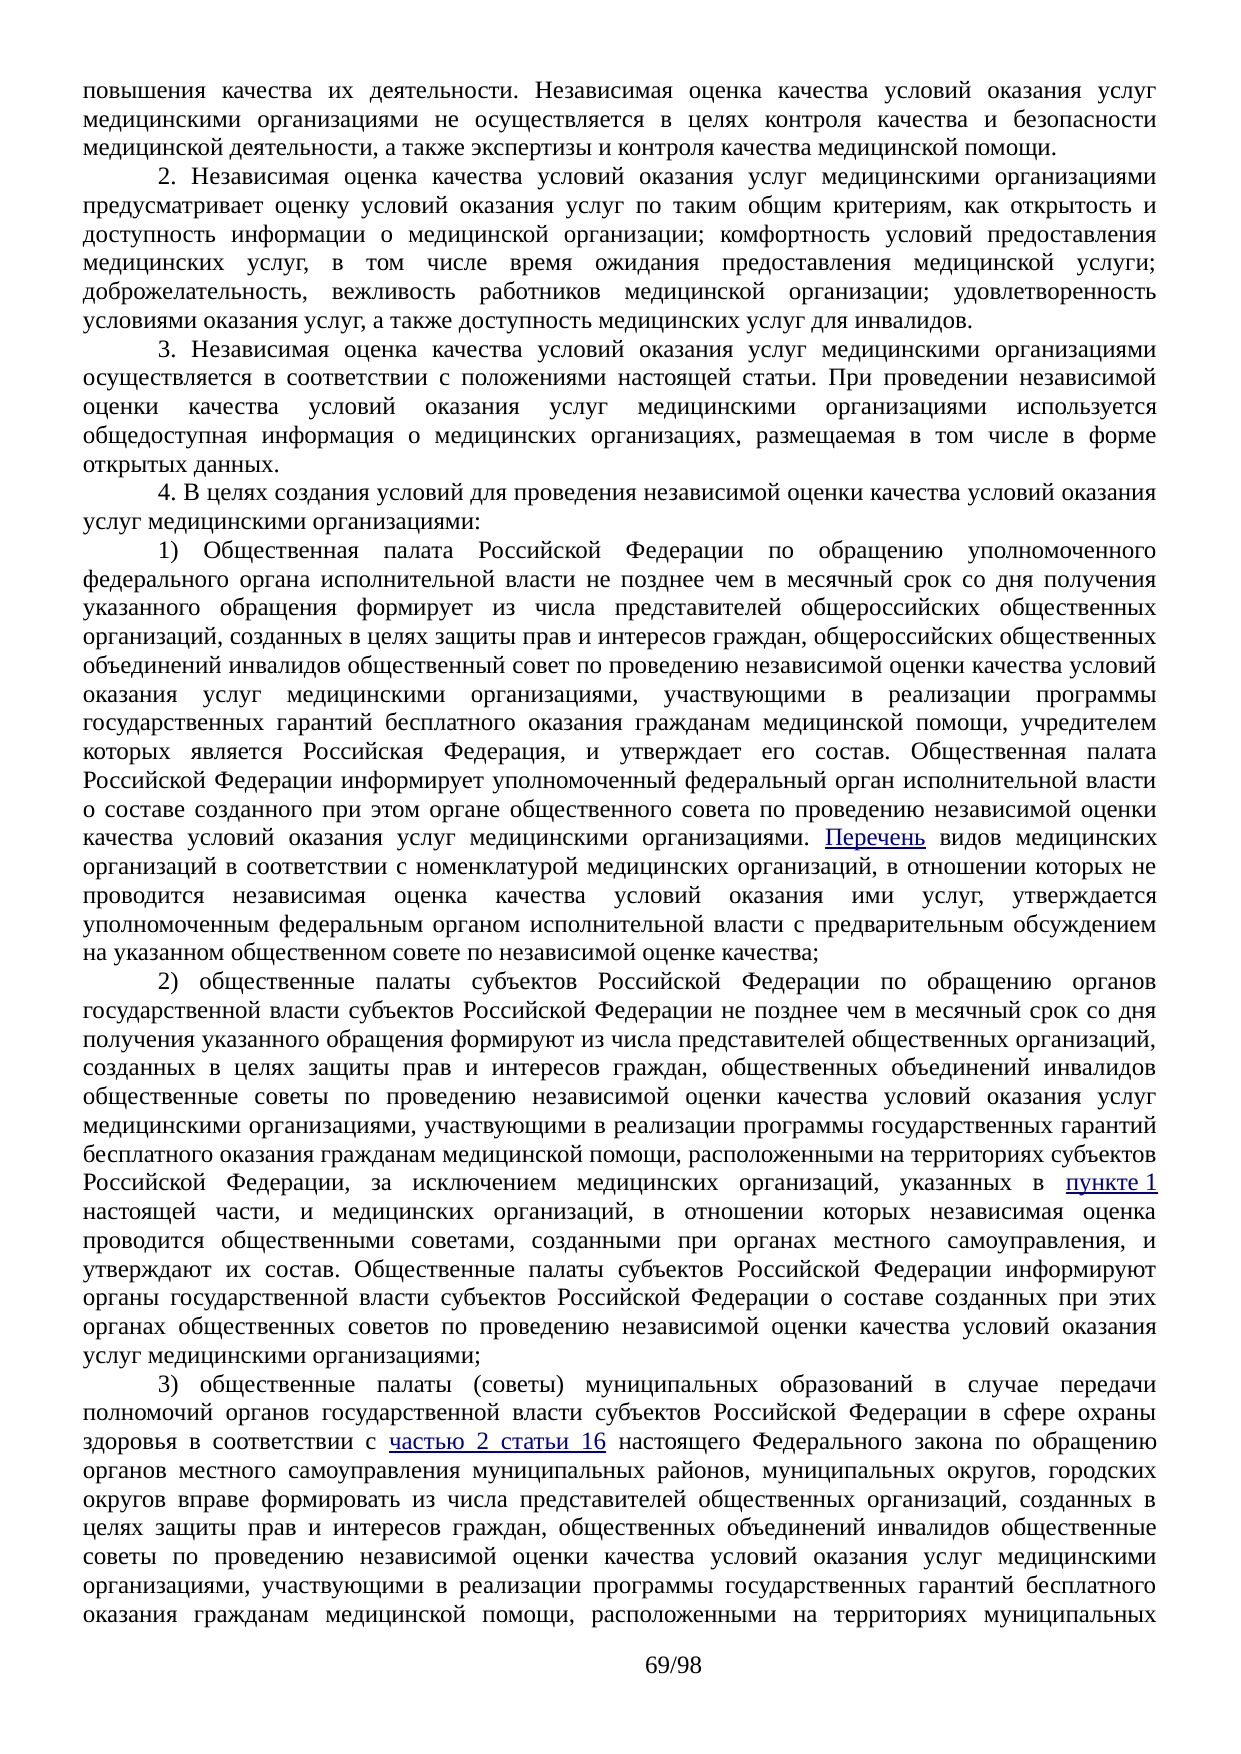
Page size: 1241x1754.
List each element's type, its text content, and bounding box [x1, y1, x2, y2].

text 3. Независимая оценка качества условий оказания услуг медицинскими организациями осуществляется в соответствии с положениями настоящей статьи. При проведении независимой оценки качества условий оказания услуг медицинскими организациями используется общедоступная информация о медицинских организациях, размещаемая в том числе в форме открытых данных. [83, 334, 1157, 477]
text 3) общественные палаты (советы) муниципальных образований в случае передачи полномочий органов государственной власти субъектов Российской Федерации в сфере охраны здоровья в соответствии с частью 2 статьи 16 настоящего Федерального закона по обращению органов местного самоуправления муниципальных районов, муниципальных округов, городских округов вправе формировать из числа представителей общественных организаций, созданных в целях защиты прав и интересов граждан, общественных объединений инвалидов общественные советы по проведению независимой оценки качества условий оказания услуг медицинскими организациями, участвующими в реализации программы государственных гарантий бесплатного оказания гражданам медицинской помощи, расположенными на территориях муниципальных [83, 1369, 1157, 1627]
text 1) Общественная палата Российской Федерации по обращению уполномоченного федерального органа исполнительной власти не позднее чем в месячный срок со дня получения указанного обращения формирует из числа представителей общероссийских общественных организаций, созданных в целях защиты прав и интересов граждан, общероссийских общественных объединений инвалидов общественный совет по проведению независимой оценки качества условий оказания услуг медицинскими организациями, участвующими в реализации программы государственных гарантий бесплатного оказания гражданам медицинской помощи, учредителем которых является Российская Федерация, и утверждает его состав. Общественная палата Российской Федерации информирует уполномоченный федеральный орган исполнительной власти о составе созданного при этом органе общественного совета по проведению независимой оценки качества условий оказания услуг медицинскими организациями. Перечень видов медицинских организаций в соответствии с номенклатурой медицинских организаций, в отношении которых не проводится независимая оценка качества условий оказания ими услуг, утверждается уполномоченным федеральным органом исполнительной власти с предварительным обсуждением на указанном общественном совете по независимой оценке качества; [83, 535, 1157, 966]
text 2) общественные палаты субъектов Российской Федерации по обращению органов государственной власти субъектов Российской Федерации не позднее чем в месячный срок со дня получения указанного обращения формируют из числа представителей общественных организаций, созданных в целях защиты прав и интересов граждан, общественных объединений инвалидов общественные советы по проведению независимой оценки качества условий оказания услуг медицинскими организациями, участвующими в реализации программы государственных гарантий бесплатного оказания гражданам медицинской помощи, расположенными на территориях субъектов Российской Федерации, за исключением медицинских организаций, указанных в пункте 1 настоящей части, и медицинских организаций, в отношении которых независимая оценка проводится общественными советами, созданными при органах местного самоуправления, и утверждают их состав. Общественные палаты субъектов Российской Федерации информируют органы государственной власти субъектов Российской Федерации о составе созданных при этих органах общественных советов по проведению независимой оценки качества условий оказания услуг медицинскими организациями; [83, 966, 1157, 1369]
text повышения качества их деятельности. Независимая оценка качества условий оказания услуг медицинскими организациями не осуществляется в целях контроля качества и безопасности медицинской деятельности, а также экспертизы и контроля качества медицинской помощи. [83, 75, 1157, 161]
text 4. В целях создания условий для проведения независимой оценки качества условий оказания услуг медицинскими организациями: [83, 477, 1157, 535]
text 2. Независимая оценка качества условий оказания услуг медицинскими организациями предусматривает оценку условий оказания услуг по таким общим критериям, как открытость и доступность информации о медицинской организации; комфортность условий предоставления медицинских услуг, в том числе время ожидания предоставления медицинской услуги; доброжелательность, вежливость работников медицинской организации; удовлетворенность условиями оказания услуг, а также доступность медицинских услуг для инвалидов. [83, 161, 1157, 334]
